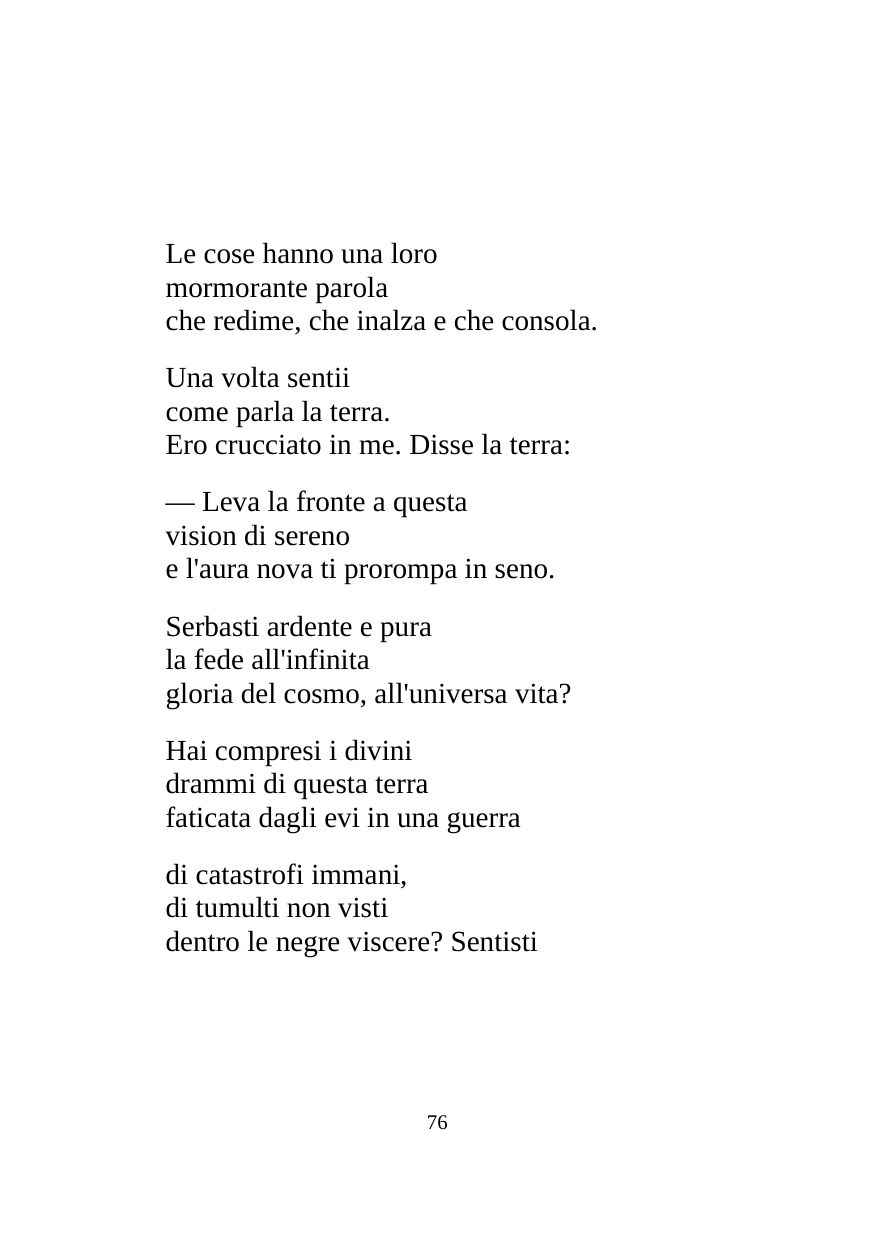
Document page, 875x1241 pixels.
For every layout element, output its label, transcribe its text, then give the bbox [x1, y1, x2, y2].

text Hai compresi i divini drammi di questa terra faticata dagli evi in una guerra [165, 733, 768, 833]
text Una volta sentii come parla la terra. Ero crucciato in me. Disse la terra: [165, 360, 768, 461]
text di catastrofi immani, di tumulti non visti dentro le negre viscere? Sentisti [165, 857, 768, 958]
text Serbasti ardente e pura la fede all'infinita gloria del cosmo, all'universa vita? [165, 609, 768, 709]
text Le cose hanno una loro mormorante parola che redime, che inalza e che consola. [165, 236, 768, 337]
text — Leva la fronte a questa vision di sereno e l'aura nova ti prorompa in seno. [165, 484, 768, 585]
